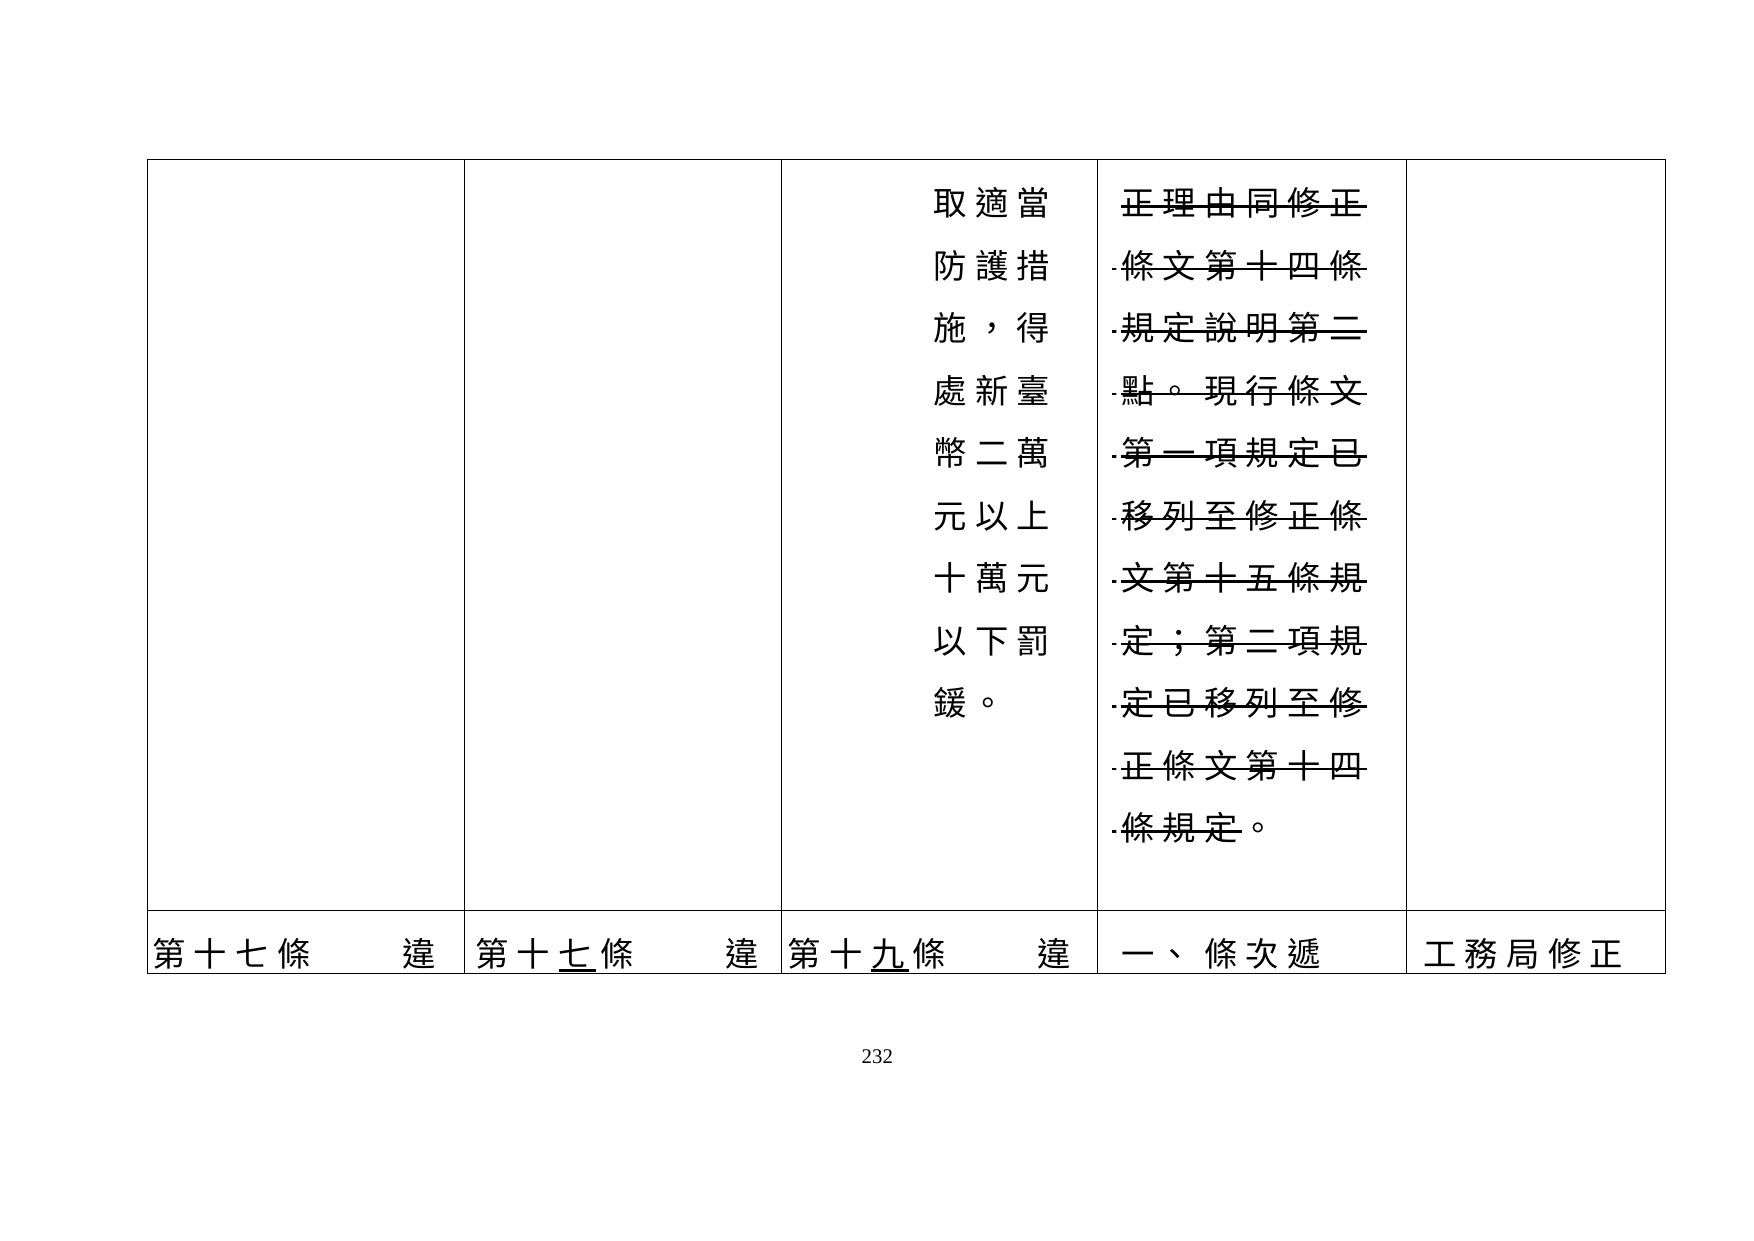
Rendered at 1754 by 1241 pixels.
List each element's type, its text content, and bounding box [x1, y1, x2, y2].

table_cell 正理由同修正條文第十四條規定說明第二點。現行條文第一項規定已移列至修正條文第十五條規定；第二項規定已移列至修正條文第十四條規定。 [1098, 160, 1406, 909]
table_cell [148, 160, 464, 909]
table_cell 一、條次遞 [1098, 911, 1406, 973]
table_cell 工務局修正 [1407, 911, 1665, 973]
table_cell 第十九條 違 [782, 911, 1097, 973]
table_cell [465, 160, 781, 909]
table_cell 取適當防護措施，得處新臺幣二萬元以上十萬元以下罰鍰。 [782, 160, 1097, 909]
table_cell 第十七條 違 [148, 911, 464, 973]
table_cell [1407, 160, 1665, 909]
table_cell 第十七條 違 [465, 911, 781, 973]
